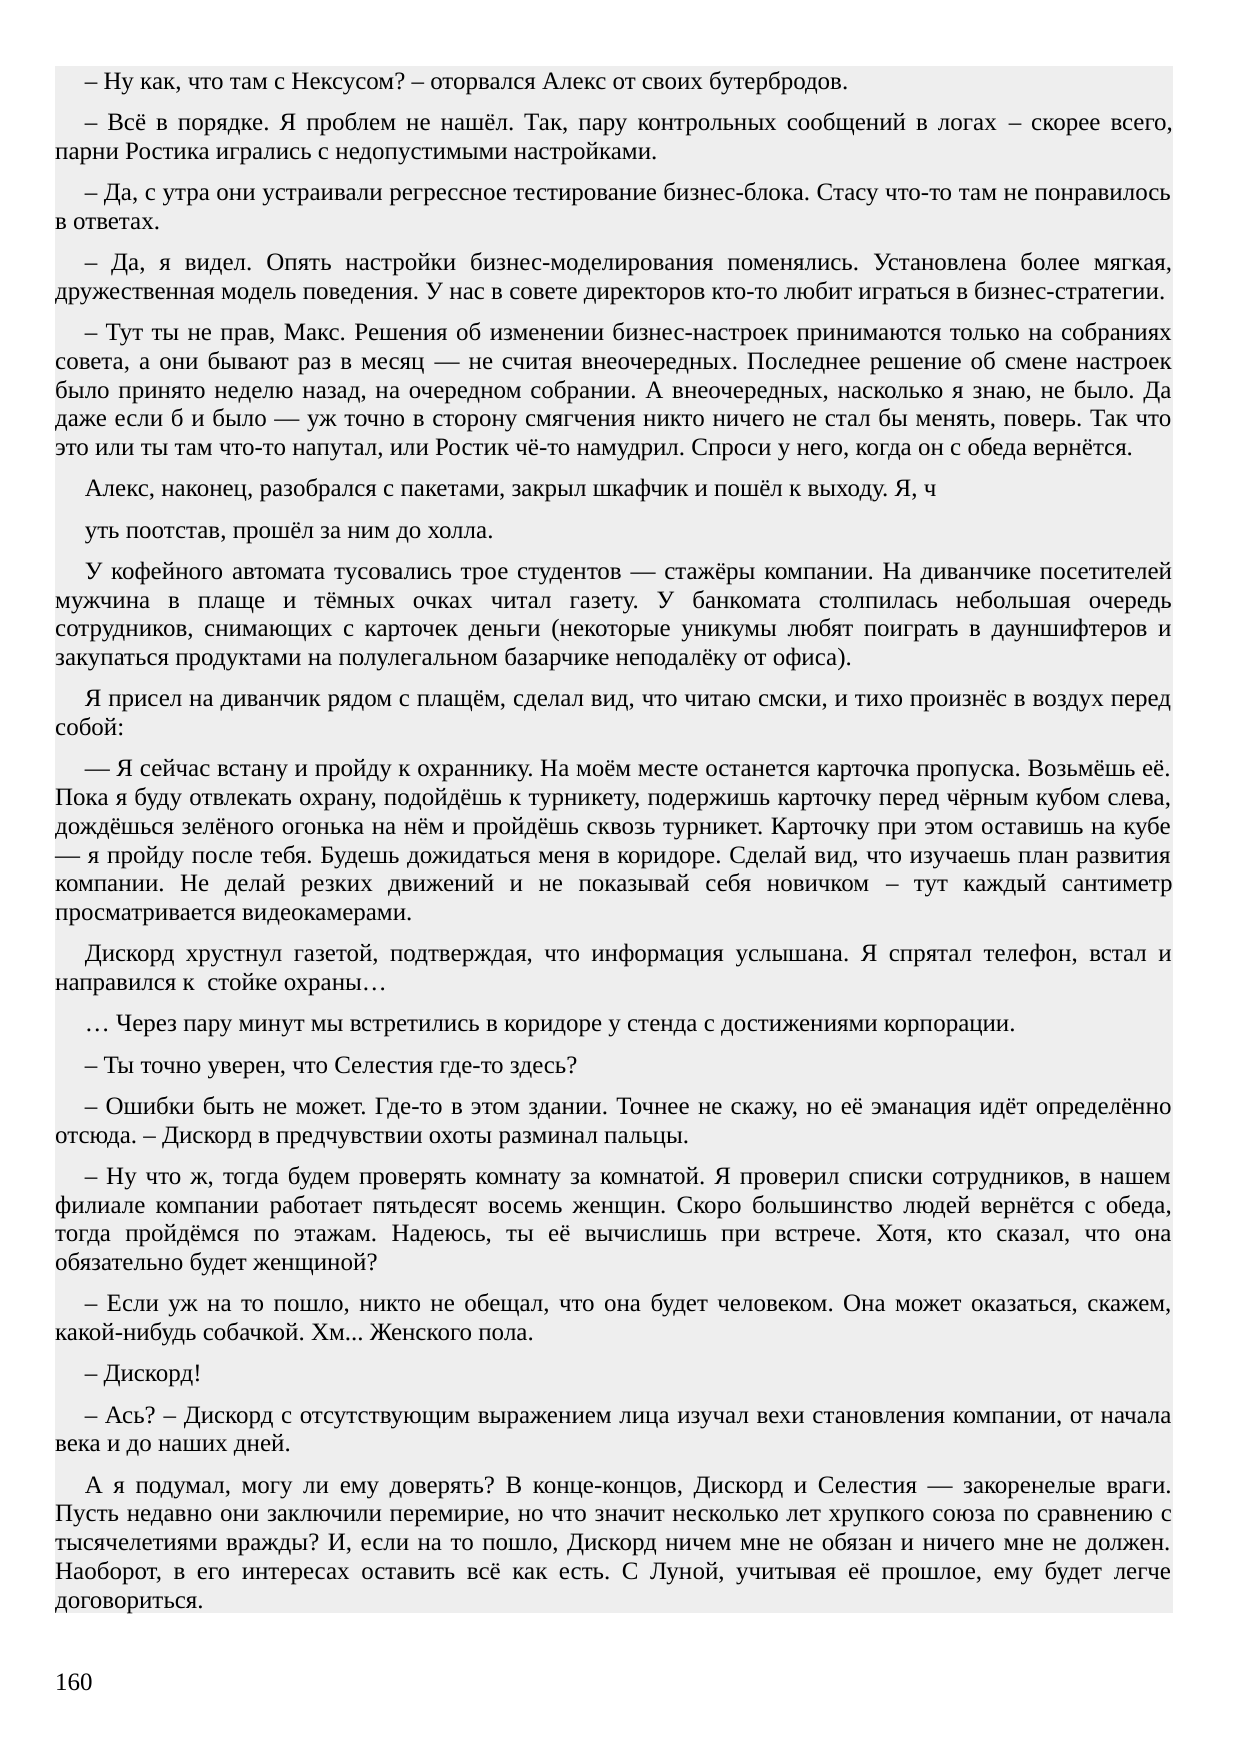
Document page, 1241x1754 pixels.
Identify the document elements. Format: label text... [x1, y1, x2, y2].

text Дискорд хрустнул газетой, подтверждая, что информация услышана. Я спрятал телефон, встал и направился к стойке охраны… [55, 938, 1173, 996]
text – Дискорд! [55, 1358, 1173, 1387]
text – Тут ты не прав, Макс. Решения об изменении бизнес-настроек принимаются только на собраниях совета, а они бывают раз в месяц — не считая внеочередных. Последнее решение об смене настроек было принято неделю назад, на очередном собрании. А внеочередных, насколько я знаю, не было. Да даже если б и было — уж точно в сторону смягчения никто ничего не стал бы менять, поверь. Так что это или ты там что-то напутал, или Ростик чё-то намудрил. Спроси у него, когда он с обеда вернётся. [55, 317, 1173, 461]
text У кофейного автомата тусовались трое студентов — стажёры компании. На диванчике посетителей мужчина в плаще и тёмных очках читал газету. У банкомата столпилась небольшая очередь сотрудников, снимающих с карточек деньги (некоторые уникумы любят поиграть в дауншифтеров и закупаться продуктами на полулегальном базарчике неподалёку от офиса). [55, 556, 1173, 671]
text – Ну что ж, тогда будем проверять комнату за комнатой. Я проверил списки сотрудников, в нашем филиале компании работает пятьдесят восемь женщин. Скоро большинство людей вернётся с обеда, тогда пройдёмся по этажам. Надеюсь, ты её вычислишь при встрече. Хотя, кто сказал, что она обязательно будет женщиной? [55, 1161, 1173, 1276]
text Я присел на диванчик рядом с плащём, сделал вид, что читаю смски, и тихо произнёс в воздух перед собой: [55, 683, 1173, 741]
text — Я сейчас встану и пройду к охраннику. На моём месте останется карточка пропуска. Возьмёшь её. Пока я буду отвлекать охрану, подойдёшь к турникету, подержишь карточку перед чёрным кубом слева, дождёшься зелёного огонька на нём и пройдёшь сквозь турникет. Карточку при этом оставишь на кубе — я пройду после тебя. Будешь дожидаться меня в коридоре. Сделай вид, что изучаешь план развития компании. Не делай резких движений и не показывай себя новичком – тут каждый сантиметр просматривается видеокамерами. [55, 753, 1173, 926]
text – Да, я видел. Опять настройки бизнес-моделирования поменялись. Установлена более мягкая, дружественная модель поведения. У нас в совете директоров кто-то любит играться в бизнес-стратегии. [55, 247, 1173, 305]
text – Да, с утра они устраивали регрессное тестирование бизнес-блока. Стасу что-то там не понравилось в ответах. [55, 177, 1173, 235]
text А я подумал, могу ли ему доверять? В конце-концов, Дискорд и Селестия — закоренелые враги. Пусть недавно они заключили перемирие, но что значит несколько лет хрупкого союза по сравнению с тысячелетиями вражды? И, если на то пошло, Дискорд ничем мне не обязан и ничего мне не должен. Наоборот, в его интересах оставить всё как есть. С Луной, учитывая её прошлое, ему будет легче договориться. [55, 1470, 1173, 1613]
text … Через пару минут мы встретились в коридоре у стенда с достижениями корпорации. [55, 1008, 1173, 1037]
text – Ты точно уверен, что Селестия где-то здесь? [55, 1050, 1173, 1078]
text Алекс, наконец, разобрался с пакетами, закрыл шкафчик и пошёл к выходу. Я, ч [55, 473, 1173, 502]
text уть поотстав, прошёл за ним до холла. [55, 515, 1173, 543]
text – Ну как, что там с Нексусом? – оторвался Алекс от своих бутербродов. [55, 66, 1173, 95]
text – Всё в порядке. Я проблем не нашёл. Так, пару контрольных сообщений в логах – скорее всего, парни Ростика игрались с недопустимыми настройками. [55, 107, 1173, 165]
text – Если уж на то пошло, никто не обещал, что она будет человеком. Она может оказаться, скажем, какой-нибудь собачкой. Хм... Женского пола. [55, 1288, 1173, 1346]
text – Ась? – Дискорд с отсутствующим выражением лица изучал вехи становления компании, от начала века и до наших дней. [55, 1400, 1173, 1457]
text – Ошибки быть не может. Где-то в этом здании. Точнее не скажу, но её эманация идёт определённо отсюда. – Дискорд в предчувствии охоты разминал пальцы. [55, 1091, 1173, 1148]
